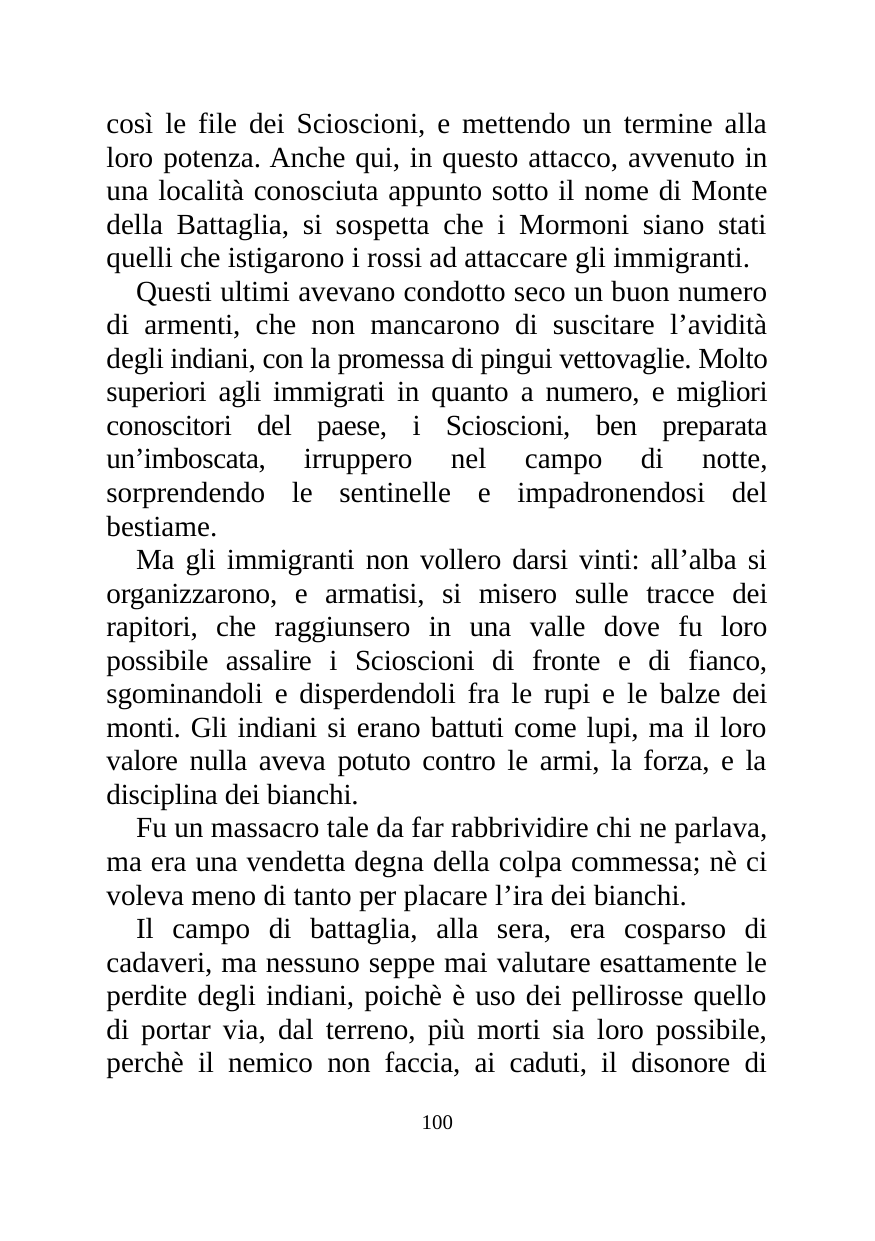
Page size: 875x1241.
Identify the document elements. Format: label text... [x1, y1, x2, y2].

text Il campo di battaglia, alla sera, era cosparso di cadaveri, ma nessuno seppe mai valutare esattamente le perdite degli indiani, poichè è uso dei pellirosse quello di portar via, dal terreno, più morti sia loro possibile, perchè il nemico non faccia, ai caduti, il disonore di [106, 911, 768, 1079]
text Ma gli immigranti non vollero darsi vinti: all’alba si organizzarono, e armatisi, si misero sulle tracce dei rapitori, che raggiunsero in una valle dove fu loro possibile assalire i Scioscioni di fronte e di fianco, sgominandoli e disperdendoli fra le rupi e le balze dei monti. Gli indiani si erano battuti come lupi, ma il loro valore nulla aveva potuto contro le armi, la forza, e la disciplina dei bianchi. [106, 542, 768, 811]
text Questi ultimi avevano condotto seco un buon numero di armenti, che non mancarono di suscitare l’avidità degli indiani, con la promessa di pingui vettovaglie. Molto superiori agli immigrati in quanto a numero, e migliori conoscitori del paese, i Scioscioni, ben preparata un’imboscata, irruppero nel campo di notte, sorprendendo le sentinelle e impadronendosi del bestiame. [106, 274, 768, 542]
text così le file dei Scioscioni, e mettendo un termine alla loro potenza. Anche qui, in questo attacco, avvenuto in una località conosciuta appunto sotto il nome di Monte della Battaglia, si sospetta che i Mormoni siano stati quelli che istigarono i rossi ad attaccare gli immigranti. [106, 106, 768, 274]
text Fu un massacro tale da far rabbrividire chi ne parlava, ma era una vendetta degna della colpa commessa; nè ci voleva meno di tanto per placare l’ira dei bianchi. [106, 811, 768, 911]
